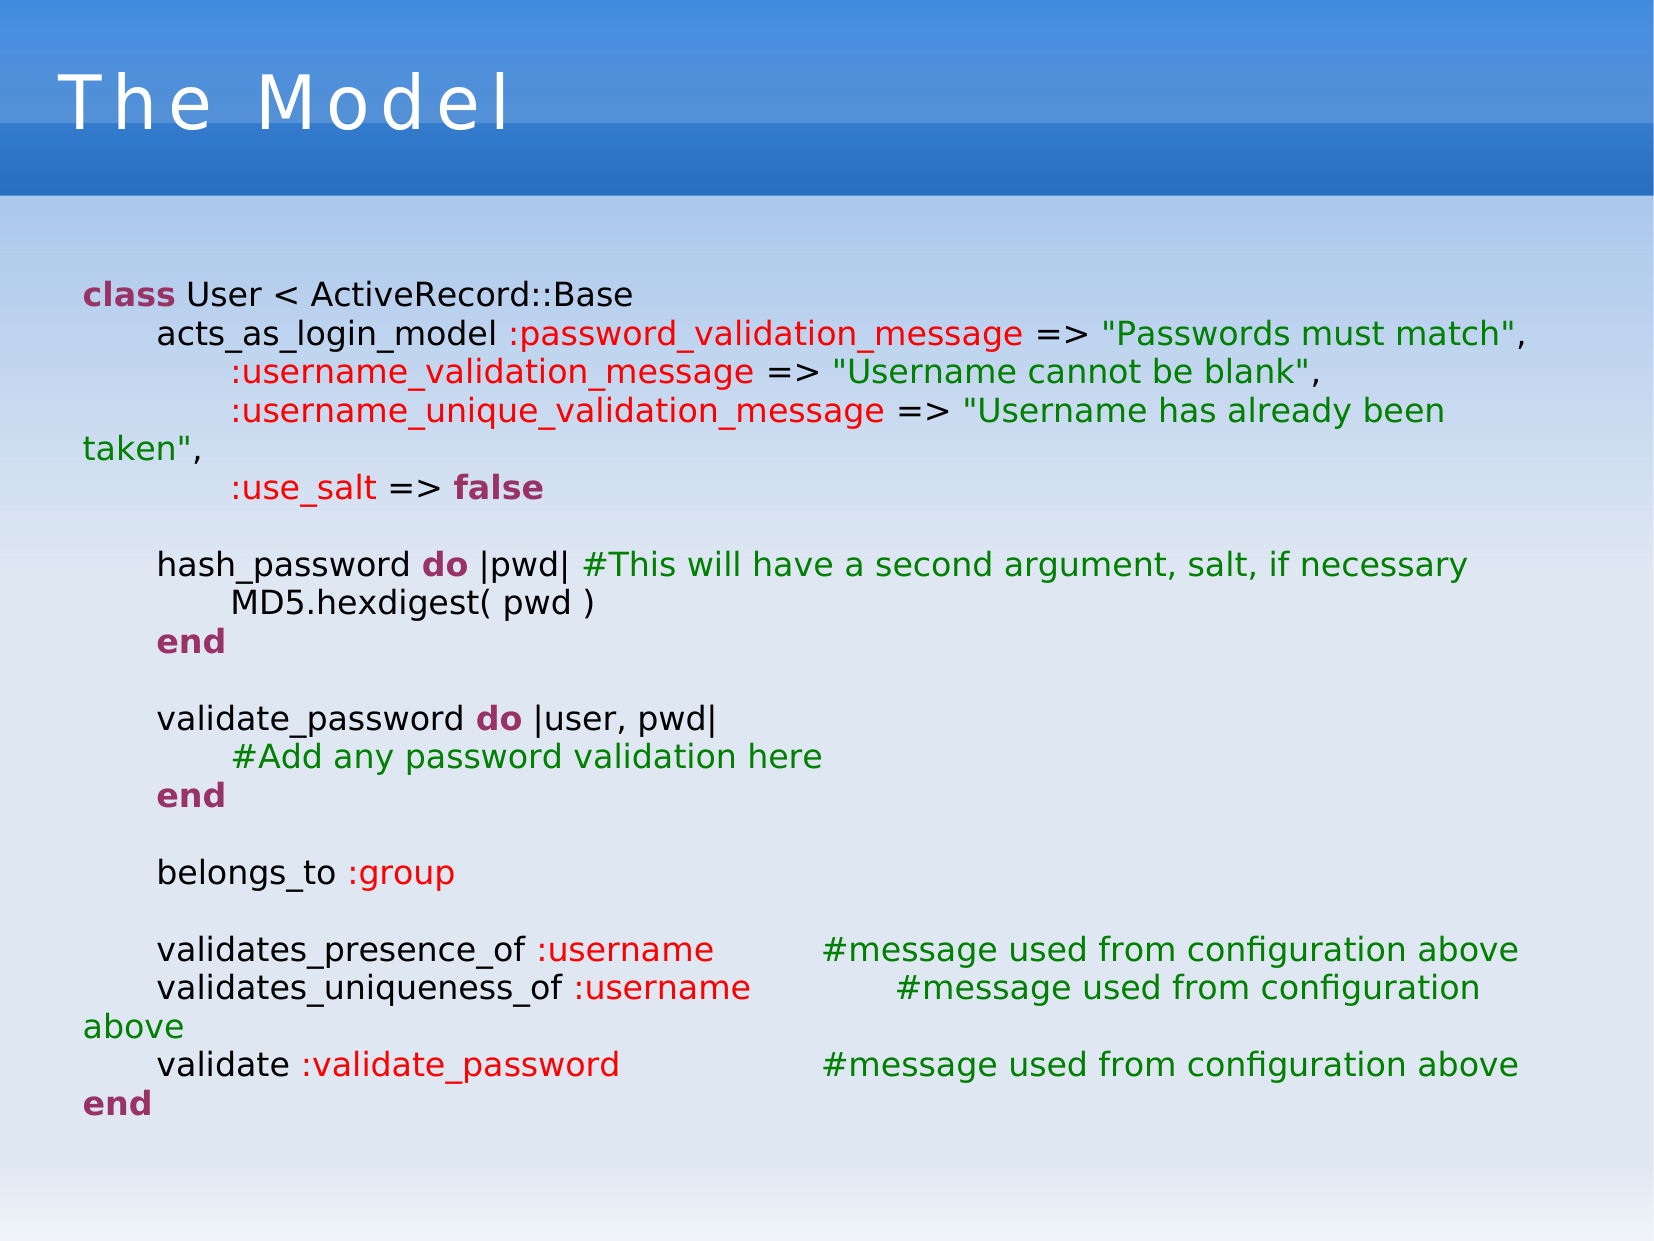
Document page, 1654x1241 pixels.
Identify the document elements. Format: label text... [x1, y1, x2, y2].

title The Model [59, 36, 1576, 171]
picture [0, 0, 1654, 1241]
subtitle class User < ActiveRecord::Base acts_as_login_model :password_validation_message => "Passwords must match", :username_validation_message => "Username cannot be blank", :username_unique_validation_message => "Username has already been taken", :use_salt => false hash_password do |pwd| #This will have a second argument, salt, if necessary MD5.hexdigest( pwd ) end validate_password do |user, pwd| #Add any password validation here end belongs_to :group validates_presence_of :username #message used from configuration above validates_uniqueness_of :username #message used from configuration above validate :validate_password #message used from configuration above end [82, 297, 1571, 1102]
